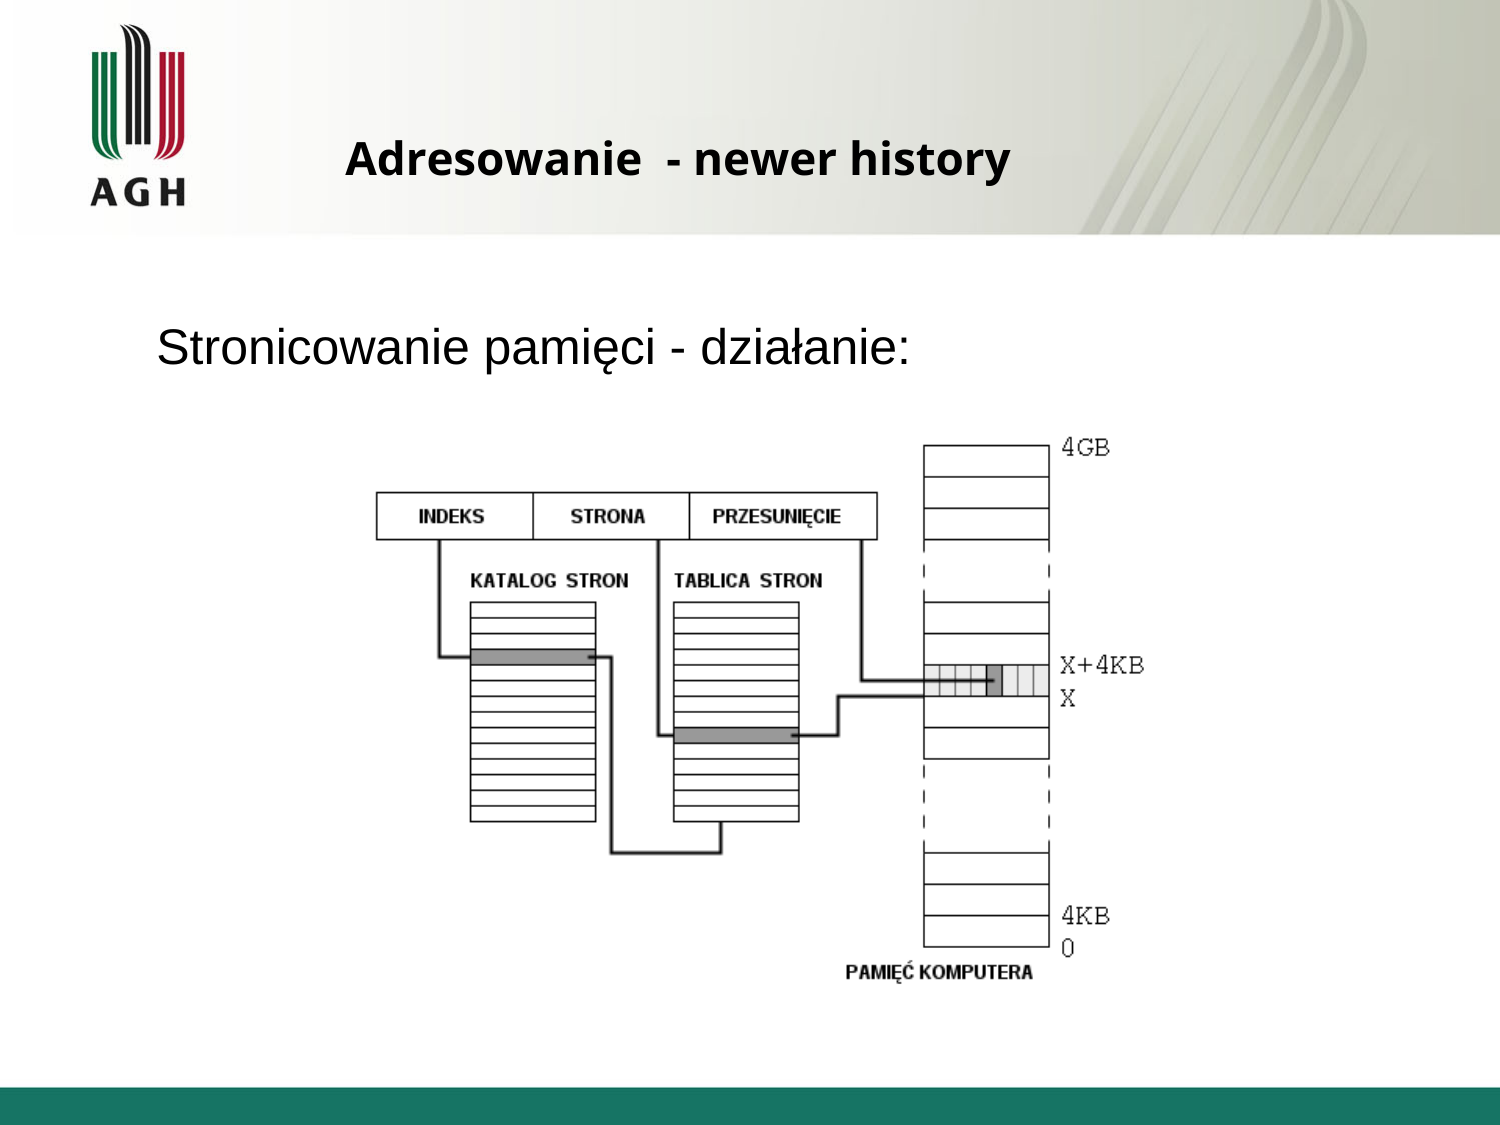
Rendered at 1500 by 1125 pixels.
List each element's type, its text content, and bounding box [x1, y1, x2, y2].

title Adresowanie - newer history [330, 94, 1312, 221]
text_box Stronicowanie pamięci - działanie: [141, 307, 1418, 432]
picture [0, 0, 1500, 1125]
